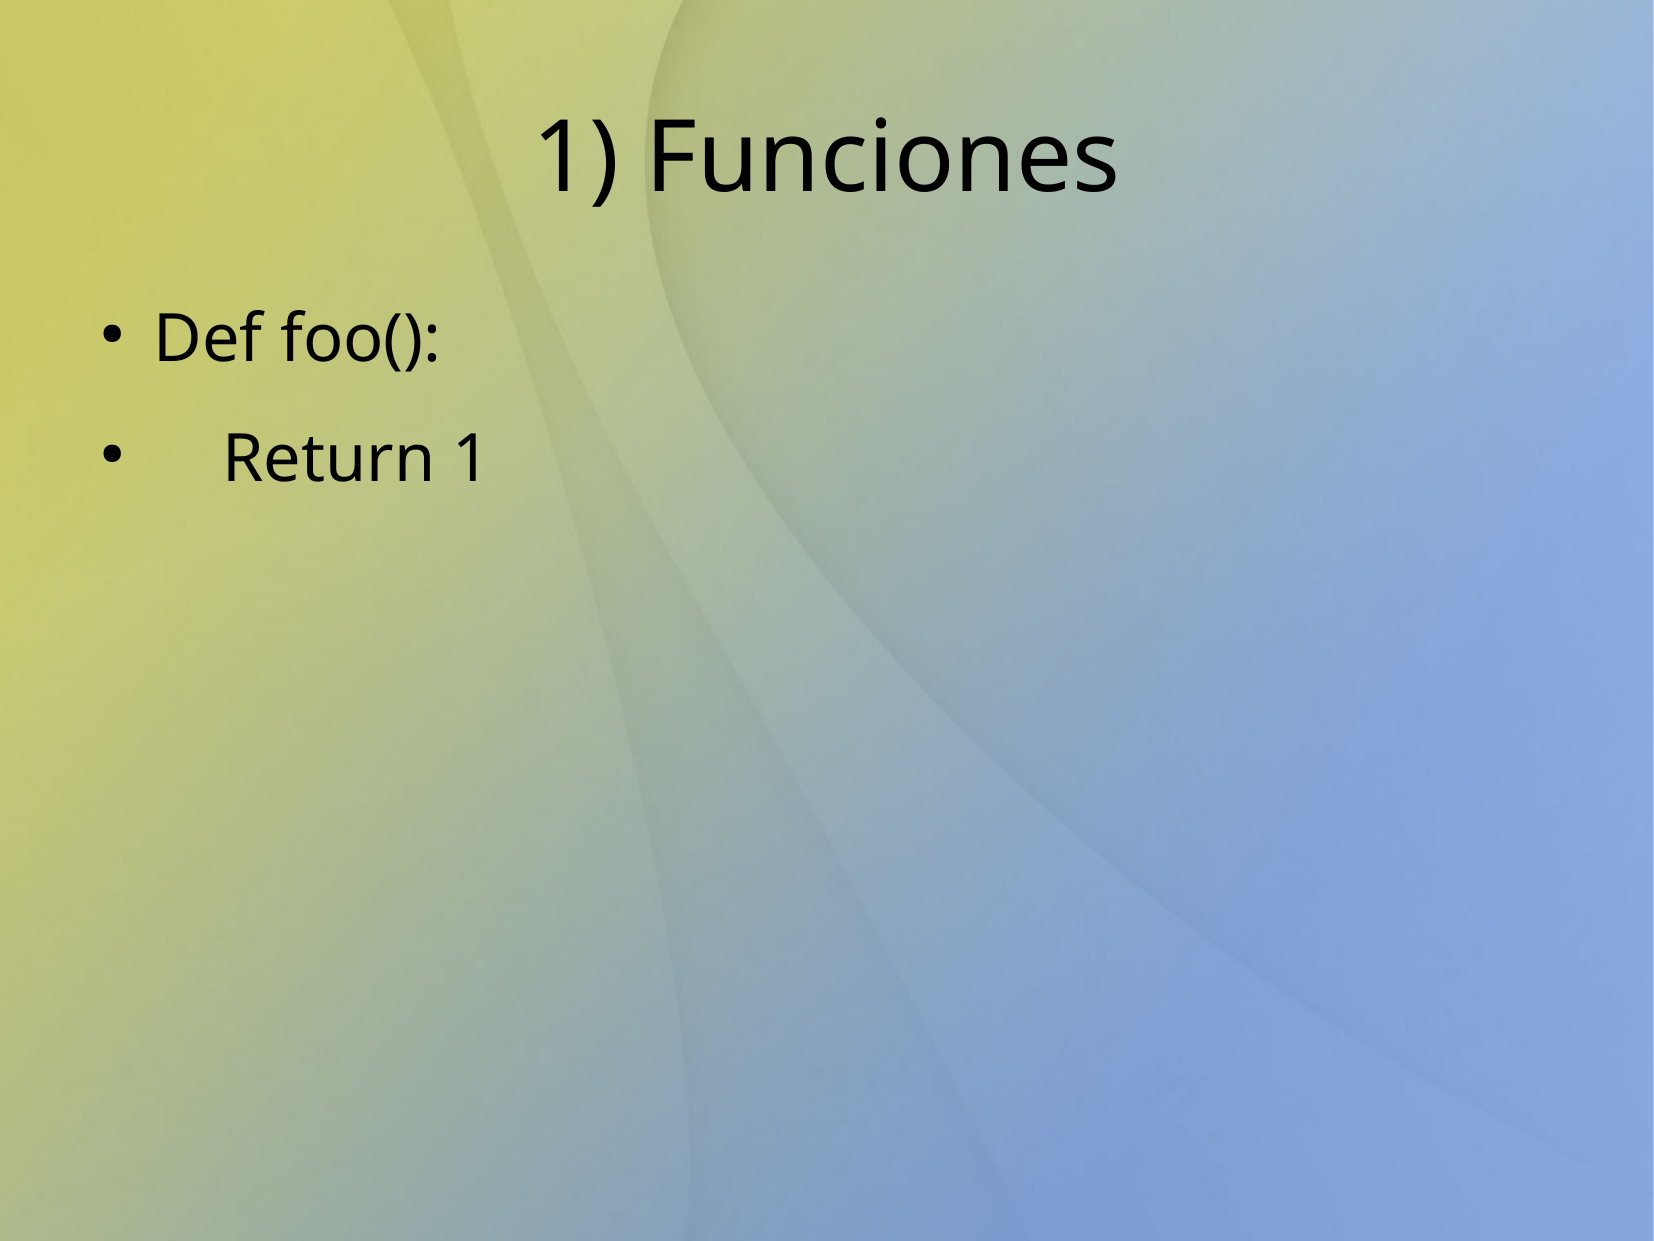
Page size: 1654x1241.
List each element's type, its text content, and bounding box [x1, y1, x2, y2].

list Def foo(): Return 1 [82, 290, 1571, 1010]
picture [0, 0, 1654, 1241]
title 1) Funciones [82, 49, 1571, 257]
